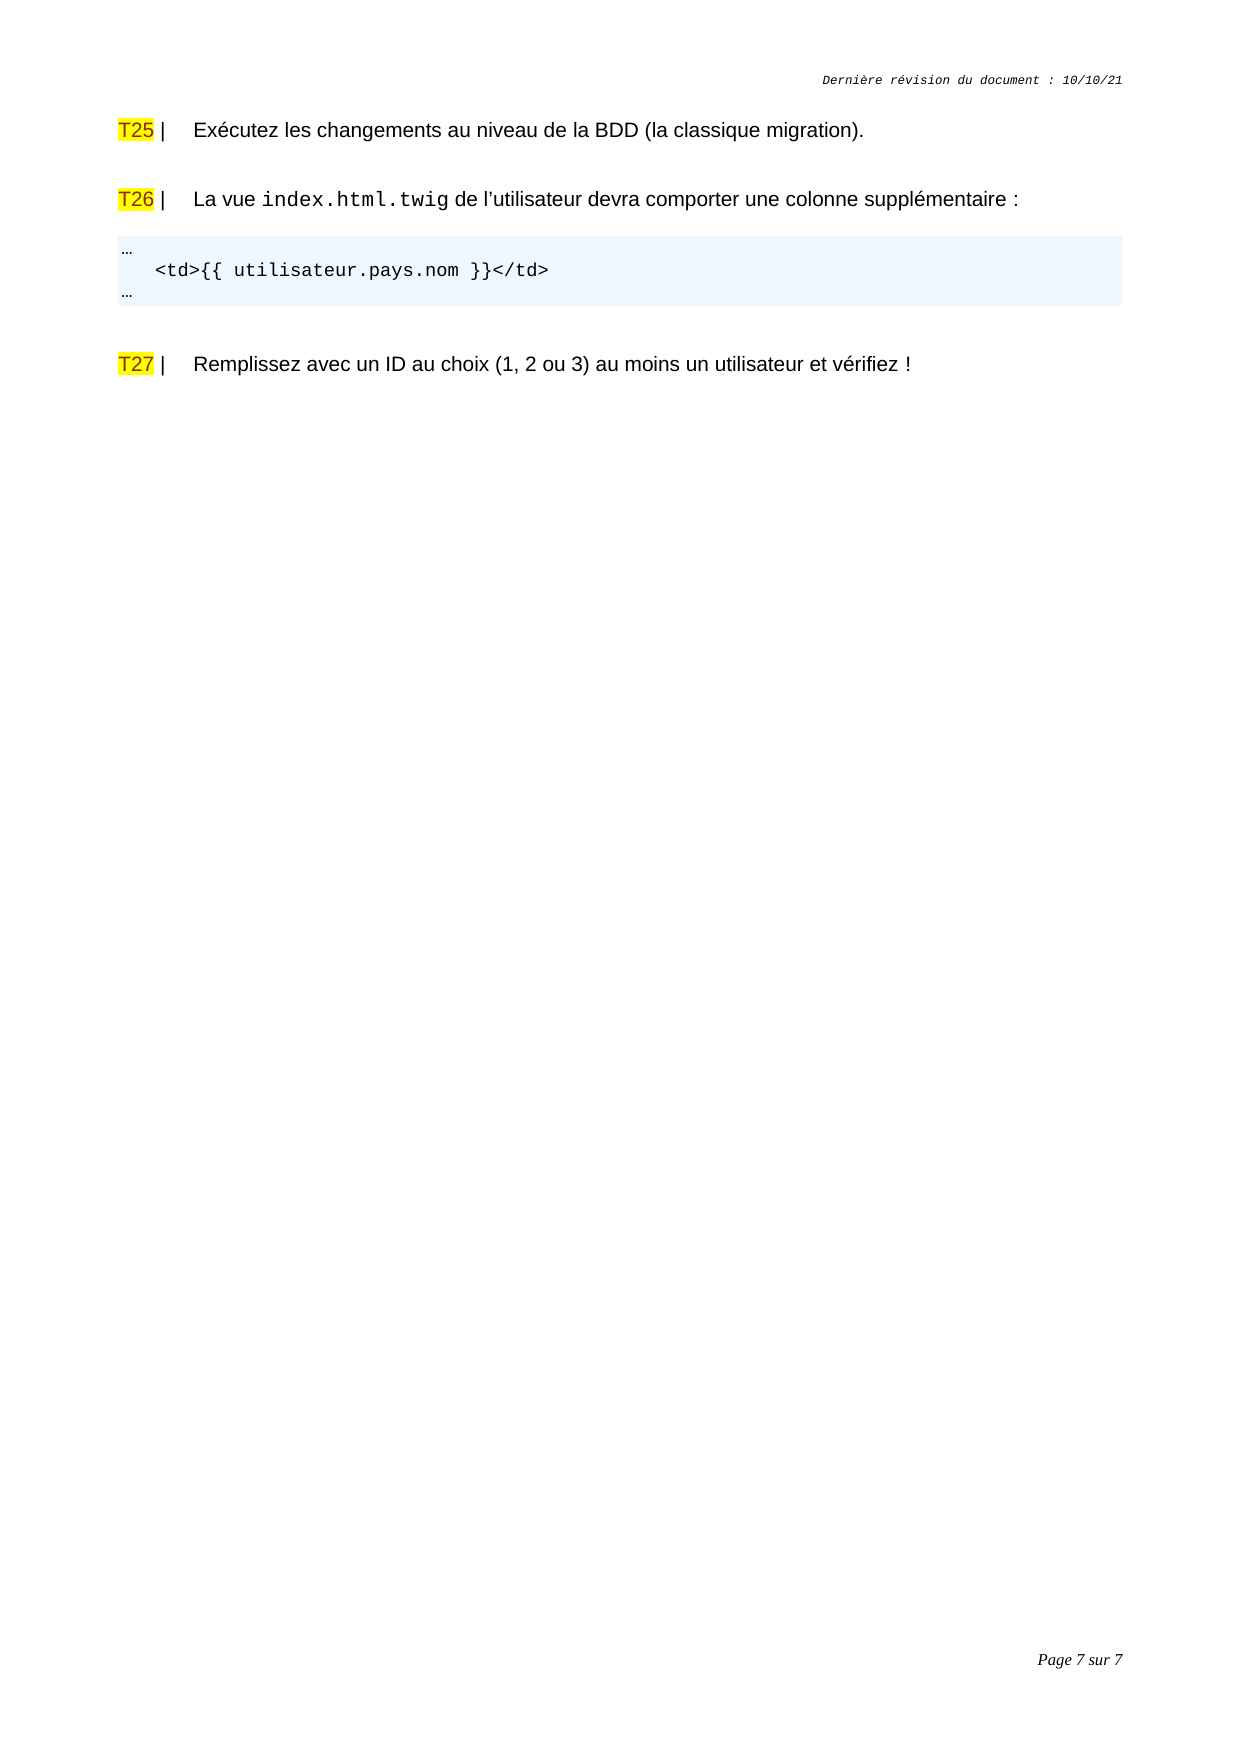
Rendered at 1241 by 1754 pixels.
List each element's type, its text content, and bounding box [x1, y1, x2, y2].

text … [118, 282, 1122, 306]
text … [118, 236, 1122, 260]
text T26 | La vue index.html.twig de l’utilisateur devra comporter une colonne supplémentaire : [118, 188, 1122, 213]
text T25 | Exécutez les changements au niveau de la BDD (la classique migration). [118, 118, 1122, 141]
text T27 | Remplissez avec un ID au choix (1, 2 ou 3) au moins un utilisateur et vérifiez ! [118, 352, 1122, 375]
text <td>{{ utilisateur.pays.nom }}</td> [118, 260, 1122, 282]
